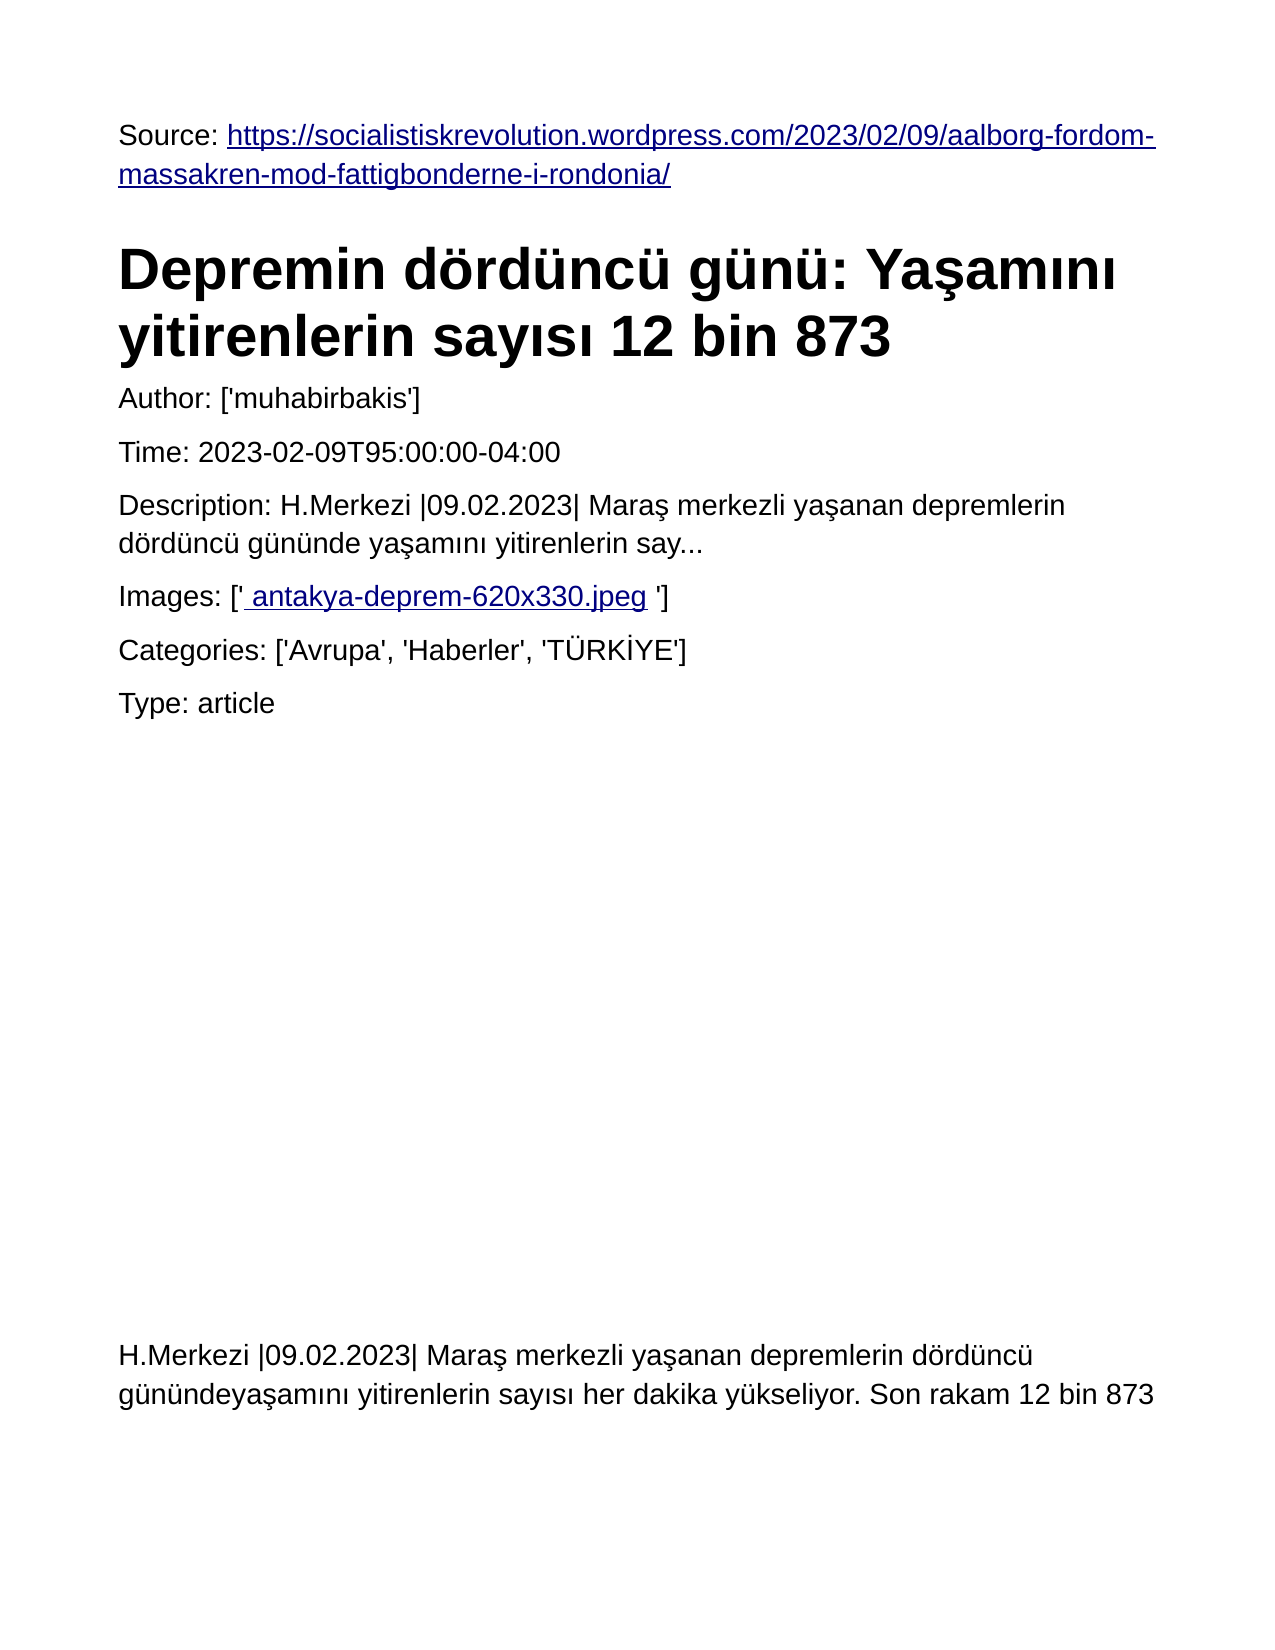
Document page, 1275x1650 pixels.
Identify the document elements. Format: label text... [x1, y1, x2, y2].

text Images: [' antakya-deprem-620x330.jpeg '] [118, 579, 1157, 613]
text Categories: ['Avrupa', 'Haberler', 'TÜRKİYE'] [118, 632, 1157, 666]
text Author: ['muhabirbakis'] [118, 381, 1157, 415]
text H.Merkezi |09.02.2023| Maraş merkezli yaşanan depremlerin dördüncü günündeyaşamını yitirenlerin sayısı her dakika yükseliyor. Son rakam 12 bin 873 [118, 1338, 1157, 1411]
text Description: H.Merkezi |09.02.2023| Maraş merkezli yaşanan depremlerin dördüncü gününde yaşamını yitirenlerin say... [118, 488, 1157, 560]
text Type: article [118, 686, 1157, 719]
subtitle Depremin dördüncü günü: Yaşamını yitirenlerin sayısı 12 bin 873 [118, 235, 1157, 369]
text Source: https://socialistiskrevolution.wordpress.com/2023/02/09/aalborg-fordom-massakren-mod-fattigbonderne-i-rondonia/ [118, 118, 1157, 190]
text Time: 2023-02-09T95:00:00-04:00 [118, 434, 1157, 468]
